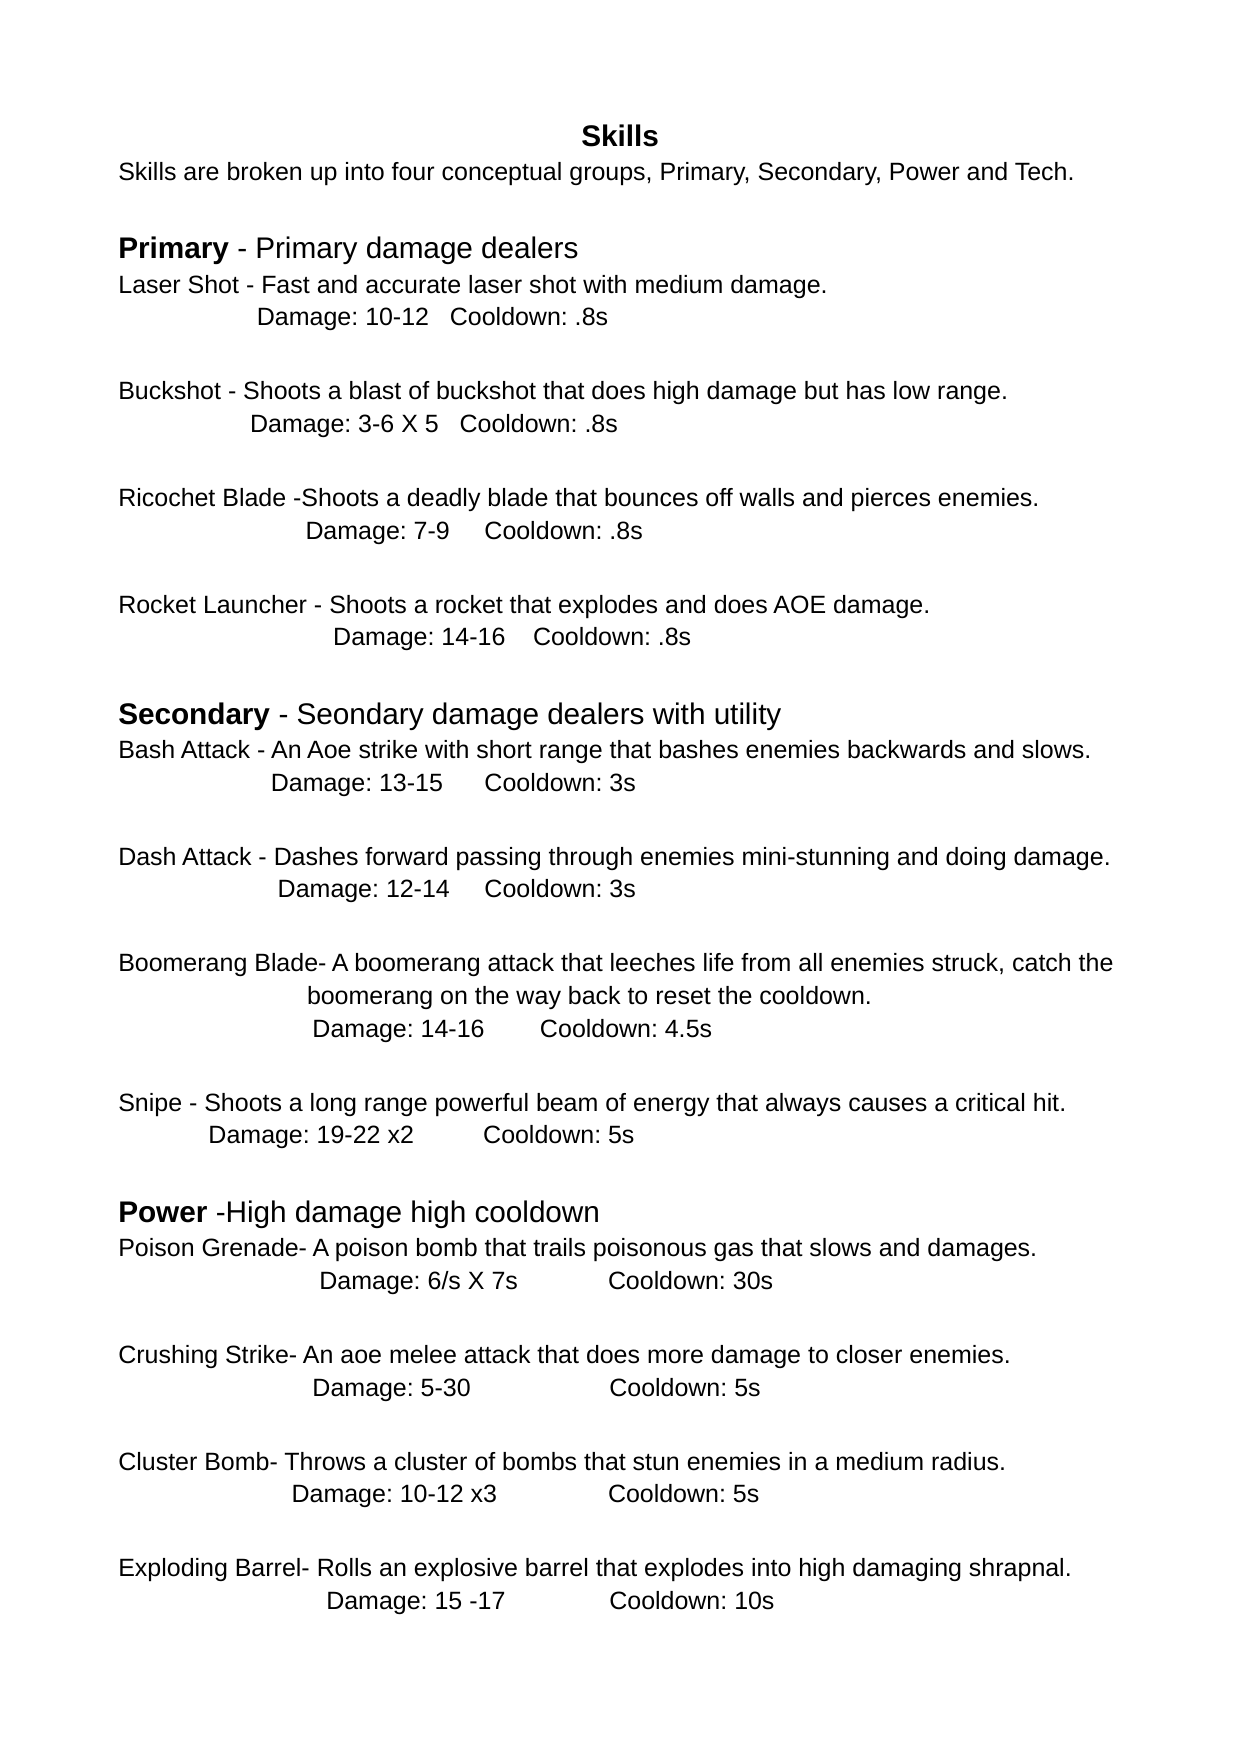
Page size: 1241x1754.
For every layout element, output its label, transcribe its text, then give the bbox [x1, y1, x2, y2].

text Primary - Primary damage dealers [118, 231, 1122, 265]
text Cluster Bomb- Throws a cluster of bombs that stun enemies in a medium radius. [118, 1446, 1122, 1475]
text Ricochet Blade -Shoots a deadly blade that bounces off walls and pierces enemies. [118, 483, 1122, 512]
text Boomerang Blade- A boomerang attack that leeches life from all enemies struck, catch the boomerang on the way back to reset the cooldown. [118, 948, 1122, 1010]
text Laser Shot - Fast and accurate laser shot with medium damage. [118, 269, 1122, 298]
text Damage: 19-22 x2 Cooldown: 5s [118, 1120, 1122, 1149]
text Dash Attack - Dashes forward passing through enemies mini-stunning and doing damage. [118, 842, 1122, 870]
text Damage: 7-9 Cooldown: .8s [118, 516, 1122, 544]
text Damage: 14-16 Cooldown: 4.5s [118, 1014, 1122, 1042]
text Bash Attack - An Aoe strike with short range that bashes enemies backwards and slows. [118, 735, 1122, 764]
text Damage: 10-12 x3 Cooldown: 5s [118, 1479, 1122, 1508]
text Damage: 3-6 X 5 Cooldown: .8s [118, 409, 1122, 438]
text Secondary - Seondary damage dealers with utility [118, 696, 1122, 730]
text Damage: 12-14 Cooldown: 3s [118, 874, 1122, 903]
text Damage: 6/s X 7s Cooldown: 30s [118, 1266, 1122, 1294]
text Buckshot - Shoots a blast of buckshot that does high damage but has low range. [118, 376, 1122, 405]
text Poison Grenade- A poison bomb that trails poisonous gas that slows and damages. [118, 1233, 1122, 1262]
text Skills [118, 118, 1122, 152]
text Damage: 15 -17 Cooldown: 10s [118, 1586, 1122, 1614]
text Damage: 10-12 Cooldown: .8s [118, 302, 1122, 331]
text Power -High damage high cooldown [118, 1194, 1122, 1228]
text Damage: 13-15 Cooldown: 3s [118, 768, 1122, 796]
text Rocket Launcher - Shoots a rocket that explodes and does AOE damage. [118, 589, 1122, 618]
text Exploding Barrel- Rolls an explosive barrel that explodes into high damaging shrapnal. [118, 1553, 1122, 1582]
text Snipe - Shoots a long range powerful beam of energy that always causes a critical hit. [118, 1088, 1122, 1116]
text Damage: 14-16 Cooldown: .8s [118, 622, 1122, 651]
text Damage: 5-30 Cooldown: 5s [118, 1372, 1122, 1401]
text Skills are broken up into four conceptual groups, Primary, Secondary, Power and Tech. [118, 157, 1122, 186]
text Crushing Strike- An aoe melee attack that does more damage to closer enemies. [118, 1340, 1122, 1368]
